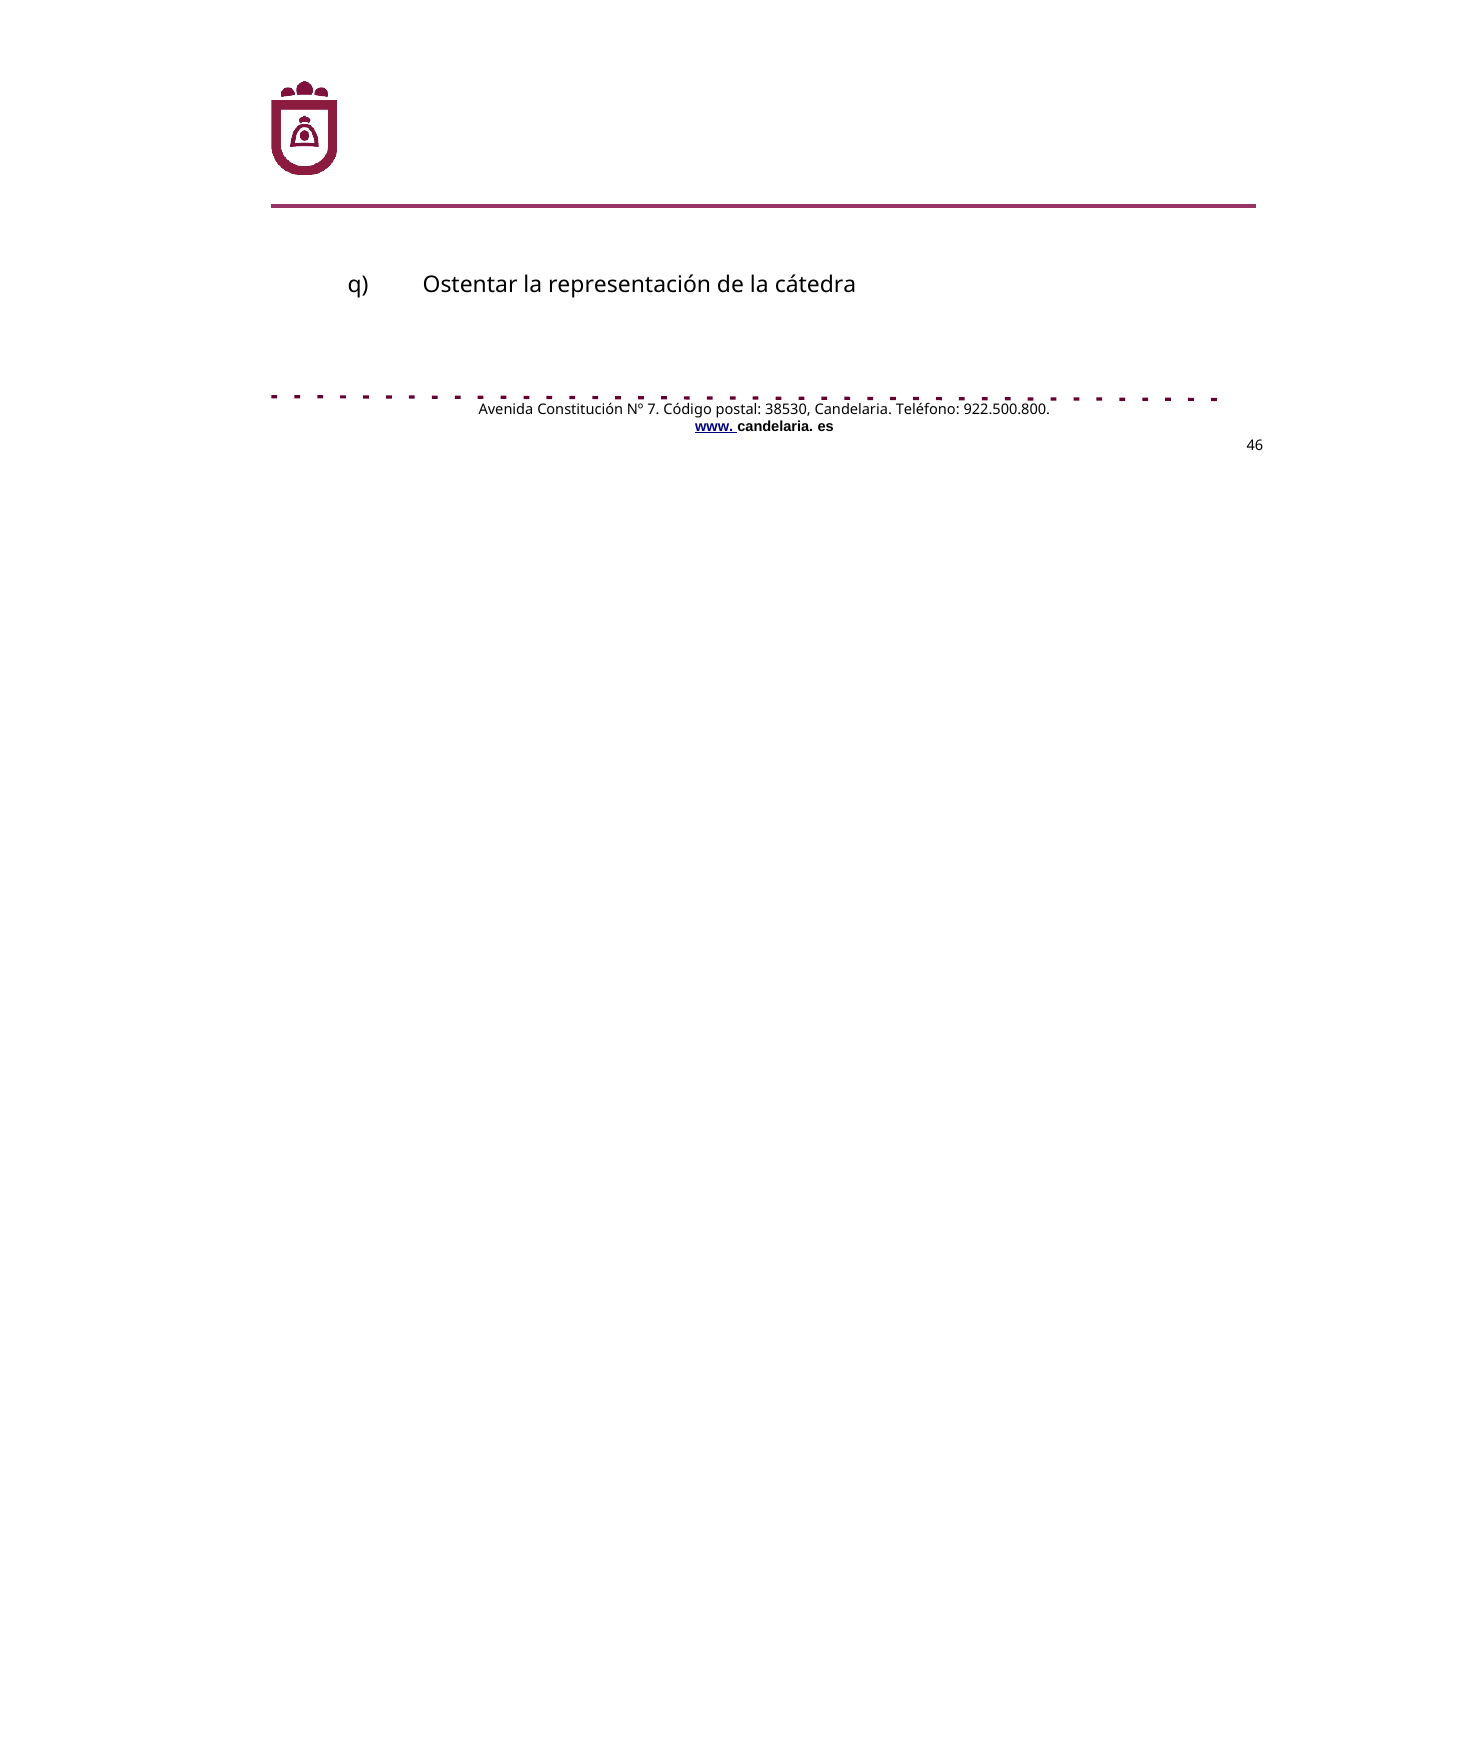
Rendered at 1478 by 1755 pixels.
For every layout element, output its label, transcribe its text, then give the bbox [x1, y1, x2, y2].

text www. candelaria. es [147, 418, 1382, 434]
text 46 [37, 435, 1263, 455]
list Ostentar la representación de la cátedra [347, 268, 1427, 299]
text Avenida Constitución Nº 7. Código postal: 38530, Candelaria. Teléfono: 922.500.800. [147, 393, 1382, 418]
